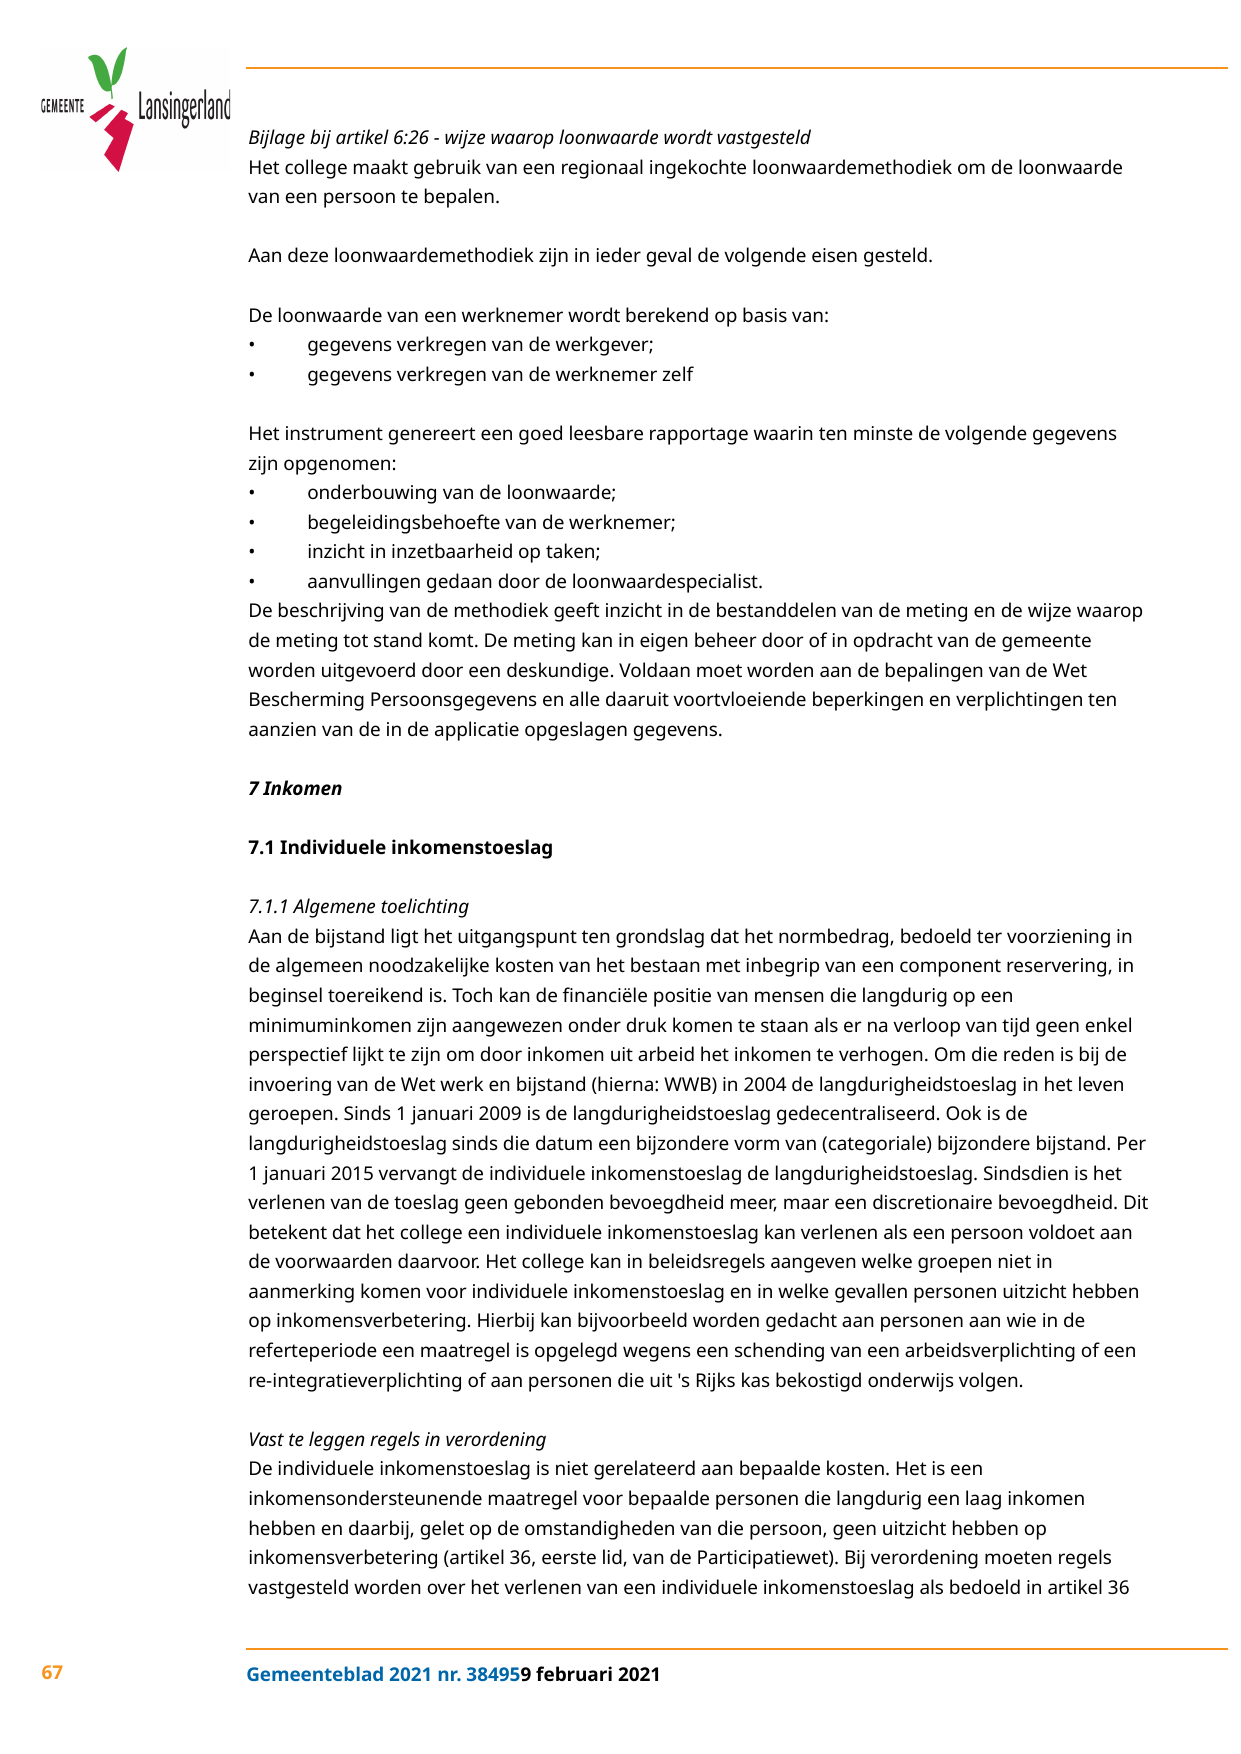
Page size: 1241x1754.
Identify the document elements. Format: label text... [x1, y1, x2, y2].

text Het college maakt gebruik van een regionaal ingekochte loonwaardemethodiek om de loonwaarde van een persoon te bepalen. [248, 154, 1152, 209]
list begeleidingsbehoefte van de werknemer; [248, 509, 1152, 535]
text 7 Inkomen [248, 775, 1152, 801]
list onderbouwing van de loonwaarde; [248, 479, 1152, 505]
text De loonwaarde van een werknemer wordt berekend op basis van: [248, 302, 1152, 328]
list aanvullingen gedaan door de loonwaardespecialist. [248, 568, 1152, 594]
text Aan de bijstand ligt het uitgangspunt ten grondslag dat het normbedrag, bedoeld ter voorziening in de algemeen noodzakelijke kosten van het bestaan met inbegrip van een component reservering, in beginsel toereikend is. Toch kan de financiële positie van mensen die langdurig op een minimuminkomen zijn aangewezen onder druk komen te staan als er na verloop van tijd geen enkel perspectief lijkt te zijn om door inkomen uit arbeid het inkomen te verhogen. Om die reden is bij de invoering van de Wet werk en bijstand (hierna: WWB) in 2004 de langdurigheidstoeslag in het leven geroepen. Sinds 1 januari 2009 is de langdurigheidstoeslag gedecentraliseerd. Ook is de langdurigheidstoeslag sinds die datum een bijzondere vorm van (categoriale) bijzondere bijstand. Per 1 januari 2015 vervangt de individuele inkomenstoeslag de langdurigheidstoeslag. Sindsdien is het verlenen van de toeslag geen gebonden bevoegdheid meer, maar een discretionaire bevoegdheid. Dit betekent dat het college een individuele inkomenstoeslag kan verlenen als een persoon voldoet aan de voorwaarden daarvoor. Het college kan in beleidsregels aangeven welke groepen niet in aanmerking komen voor individuele inkomenstoeslag en in welke gevallen personen uitzicht hebben op inkomensverbetering. Hierbij kan bijvoorbeeld worden gedacht aan personen aan wie in de referteperiode een maatregel is opgelegd wegens een schending van een arbeidsverplichting of een re-integratieverplichting of aan personen die uit 's Rijks kas bekostigd onderwijs volgen. [248, 923, 1152, 1393]
list inzicht in inzetbaarheid op taken; [248, 538, 1152, 564]
text Aan deze loonwaardemethodiek zijn in ieder geval de volgende eisen gesteld. [248, 243, 1152, 268]
text Het instrument genereert een goed leesbare rapportage waarin ten minste de volgende gegevens zijn opgenomen: [248, 420, 1152, 476]
text 7.1.1 Algemene toelichting [248, 893, 1152, 919]
text De beschrijving van de methodiek geeft inzicht in de bestanddelen van de meting en de wijze waarop de meting tot stand komt. De meting kan in eigen beheer door of in opdracht van de gemeente worden uitgevoerd door een deskundige. Voldaan moet worden aan de bepalingen van de Wet Bescherming Persoonsgegevens en alle daaruit voortvloeiende beperkingen en verplichtingen ten aanzien van de in de applicatie opgeslagen gegevens. [248, 598, 1152, 742]
list gegevens verkregen van de werkgever; [248, 331, 1152, 357]
text De individuele inkomenstoeslag is niet gerelateerd aan bepaalde kosten. Het is een inkomensondersteunende maatregel voor bepaalde personen die langdurig een laag inkomen hebben en daarbij, gelet op de omstandigheden van die persoon, geen uitzicht hebben op inkomensverbetering (artikel 36, eerste lid, van de Participatiewet). Bij verordening moeten regels vastgesteld worden over het verlenen van een individuele inkomenstoeslag als bedoeld in artikel 36 [248, 1456, 1152, 1600]
picture [41, 47, 231, 172]
text Bijlage bij artikel 6:26 - wijze waarop loonwaarde wordt vastgesteld [248, 124, 1152, 150]
text Vast te leggen regels in verordening [248, 1426, 1152, 1452]
list gegevens verkregen van de werknemer zelf [248, 361, 1152, 387]
text 7.1 Individuele inkomenstoeslag [248, 834, 1152, 860]
